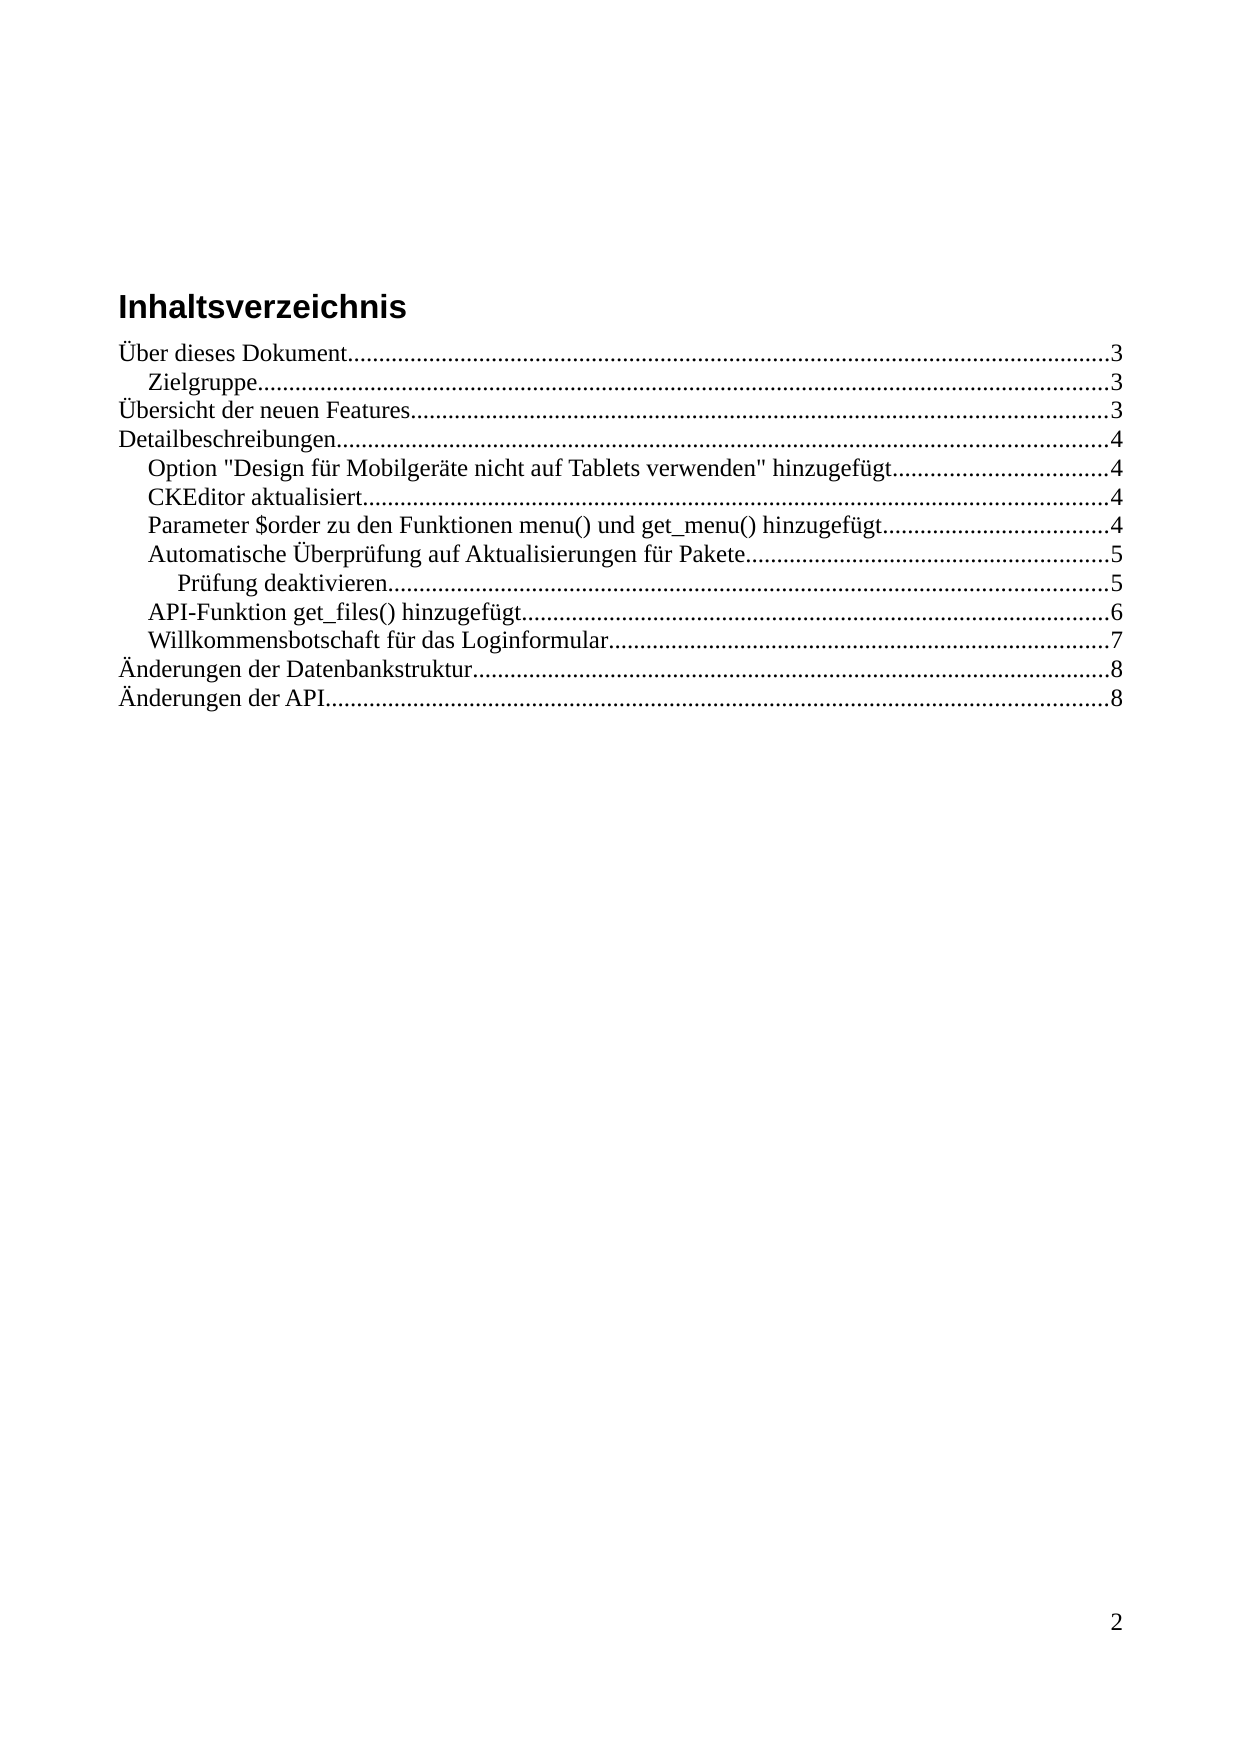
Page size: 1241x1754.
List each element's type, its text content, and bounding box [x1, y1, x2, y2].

subtitle Inhaltsverzeichnis [118, 287, 1123, 325]
text CKEditor aktualisiert 4 [148, 482, 1123, 510]
text Änderungen der Datenbankstruktur 8 [118, 654, 1123, 683]
text Willkommensbotschaft für das Loginformular 7 [148, 625, 1123, 654]
text Übersicht der neuen Features 3 [118, 395, 1123, 424]
text Parameter $order zu den Funktionen menu() und get_menu() hinzugefügt 4 [148, 510, 1123, 539]
text API-Funktion get_files() hinzugefügt 6 [148, 597, 1123, 625]
text Option "Design für Mobilgeräte nicht auf Tablets verwenden" hinzugefügt 4 [148, 453, 1123, 482]
text Detailbeschreibungen 4 [118, 424, 1123, 453]
text Über dieses Dokument 3 [118, 338, 1123, 367]
text Zielgruppe 3 [148, 367, 1123, 395]
text Änderungen der API 8 [118, 683, 1123, 712]
text Prüfung deaktivieren 5 [177, 568, 1123, 597]
text Automatische Überprüfung auf Aktualisierungen für Pakete 5 [148, 539, 1123, 568]
